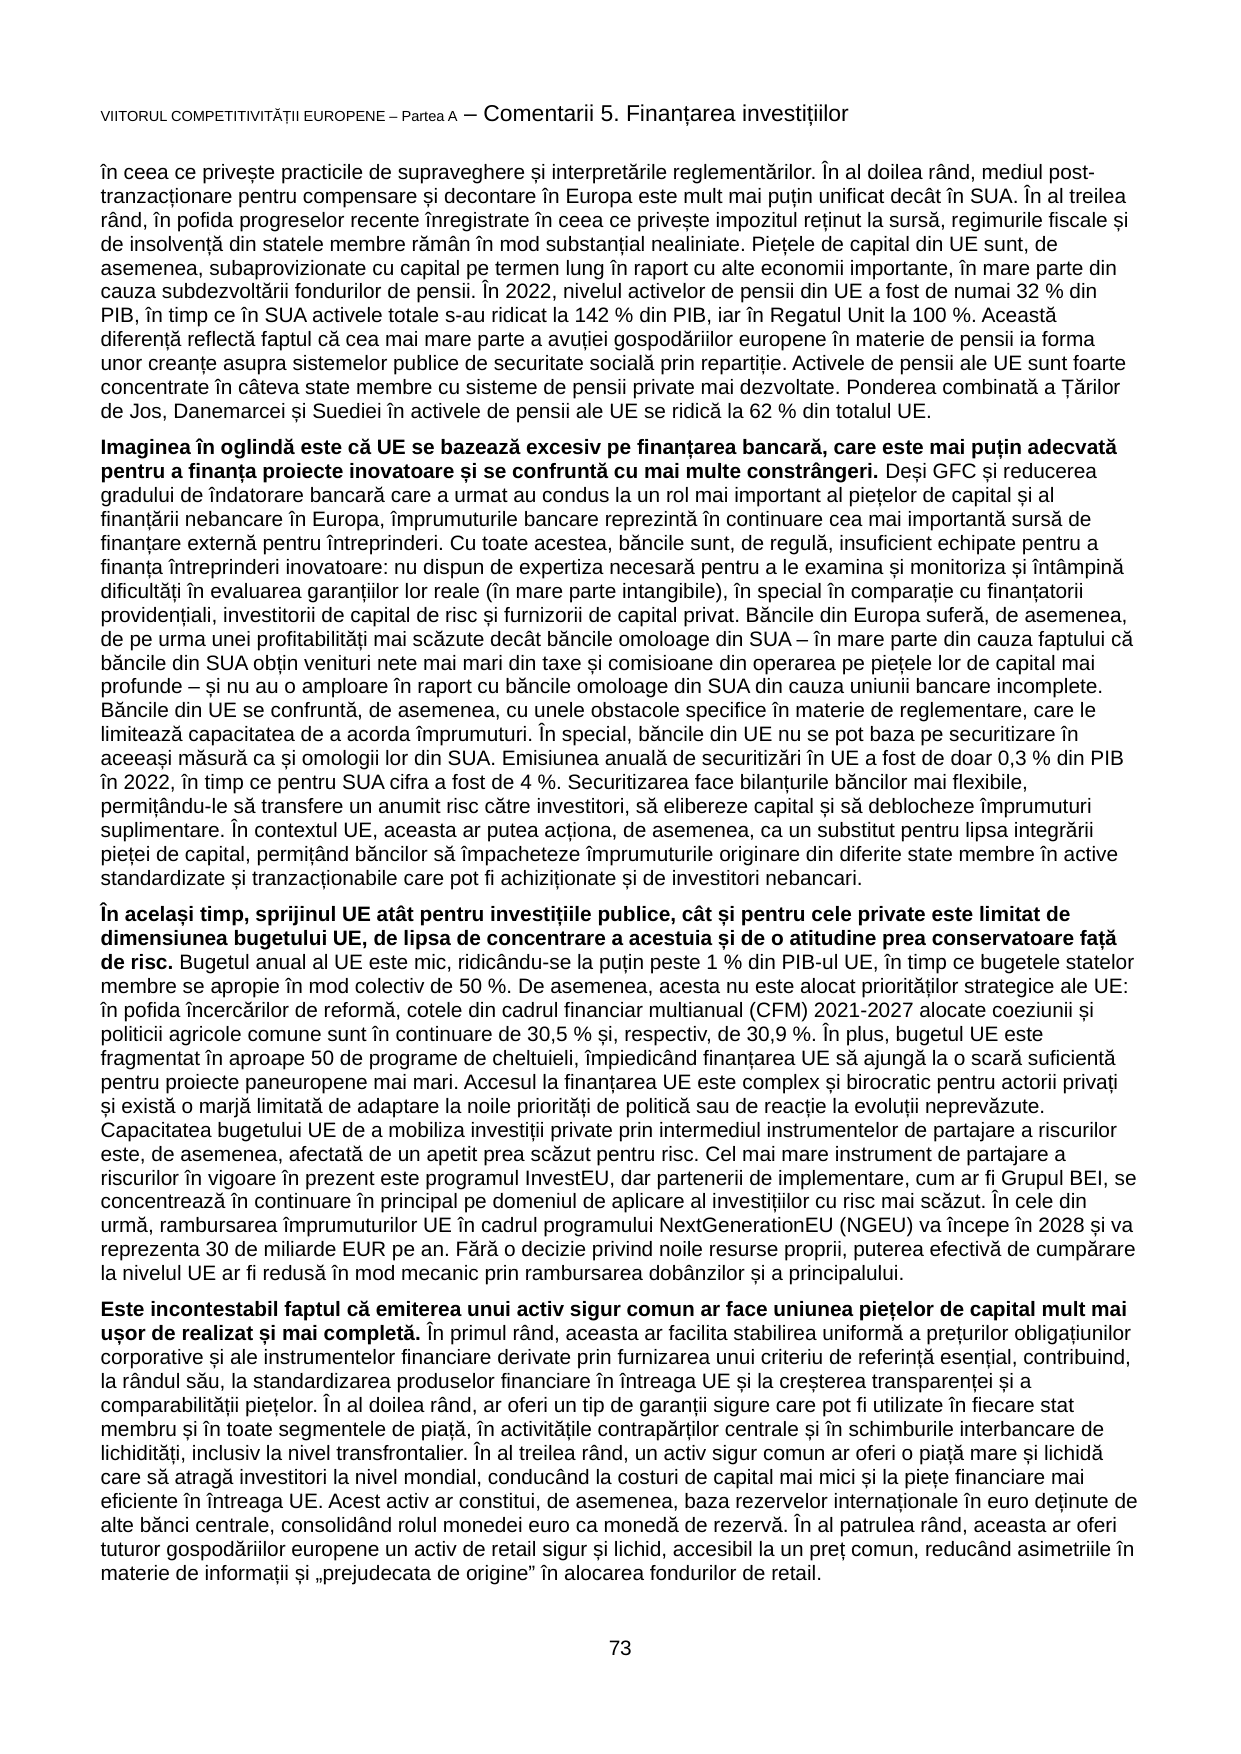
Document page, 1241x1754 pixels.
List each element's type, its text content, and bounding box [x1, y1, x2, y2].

text în ceea ce privește practicile de supraveghere și interpretările reglementărilor. În al doilea rând, mediul post-tranzacționare pentru compensare și decontare în Europa este mult mai puțin unificat decât în SUA. În al treilea rând, în pofida progreselor recente înregistrate în ceea ce privește impozitul reținut la sursă, regimurile fiscale și de insolvență din statele membre rămân în mod substanțial nealiniate. Piețele de capital din UE sunt, de asemenea, subaprovizionate cu capital pe termen lung în raport cu alte economii importante, în mare parte din cauza subdezvoltării fondurilor de pensii. În 2022, nivelul activelor de pensii din UE a fost de numai 32 % din PIB, în timp ce în SUA activele totale s-au ridicat la 142 % din PIB, iar în Regatul Unit la 100 %. Această diferență reflectă faptul că cea mai mare parte a avuției gospodăriilor europene în materie de pensii ia forma unor creanțe asupra sistemelor publice de securitate socială prin repartiție. Activele de pensii ale UE sunt foarte concentrate în câteva state membre cu sisteme de pensii private mai dezvoltate. Ponderea combinată a Țărilor de Jos, Danemarcei și Suediei în activele de pensii ale UE se ridică la 62 % din totalul UE. [100, 159, 1140, 423]
text În același timp, sprijinul UE atât pentru investițiile publice, cât și pentru cele private este limitat de dimensiunea bugetului UE, de lipsa de concentrare a acestuia și de o atitudine prea conservatoare față de risc. Bugetul anual al UE este mic, ridicându-se la puțin peste 1 % din PIB-ul UE, în timp ce bugetele statelor membre se apropie în mod colectiv de 50 %. De asemenea, acesta nu este alocat priorităților strategice ale UE: în pofida încercărilor de reformă, cotele din cadrul financiar multianual (CFM) 2021-2027 alocate coeziunii și politicii agricole comune sunt în continuare de 30,5 % și, respectiv, de 30,9 %. În plus, bugetul UE este fragmentat în aproape 50 de programe de cheltuieli, împiedicând finanțarea UE să ajungă la o scară suficientă pentru proiecte paneuropene mai mari. Accesul la finanțarea UE este complex și birocratic pentru actorii privați și există o marjă limitată de adaptare la noile priorități de politică sau de reacție la evoluții neprevăzute. Capacitatea bugetului UE de a mobiliza investiții private prin intermediul instrumentelor de partajare a riscurilor este, de asemenea, afectată de un apetit prea scăzut pentru risc. Cel mai mare instrument de partajare a riscurilor în vigoare în prezent este programul InvestEU, dar partenerii de implementare, cum ar fi Grupul BEI, se concentrează în continuare în principal pe domeniul de aplicare al investițiilor cu risc mai scăzut. În cele din urmă, rambursarea împrumuturilor UE în cadrul programului NextGenerationEU (NGEU) va începe în 2028 și va reprezenta 30 de miliarde EUR pe an. Fără o decizie privind noile resurse proprii, puterea efectivă de cumpărare la nivelul UE ar fi redusă în mod mecanic prin rambursarea dobânzilor și a principalului. [100, 902, 1140, 1285]
text Este incontestabil faptul că emiterea unui activ sigur comun ar face uniunea piețelor de capital mult mai ușor de realizat și mai completă. În primul rând, aceasta ar facilita stabilirea uniformă a prețurilor obligațiunilor corporative și ale instrumentelor financiare derivate prin furnizarea unui criteriu de referință esențial, contribuind, la rândul său, la standardizarea produselor financiare în întreaga UE și la creșterea transparenței și a comparabilității piețelor. În al doilea rând, ar oferi un tip de garanții sigure care pot fi utilizate în fiecare stat membru și în toate segmentele de piață, în activitățile contrapărților centrale și în schimburile interbancare de lichidități, inclusiv la nivel transfrontalier. În al treilea rând, un activ sigur comun ar oferi o piață mare și lichidă care să atragă investitori la nivel mondial, conducând la costuri de capital mai mici și la piețe financiare mai eficiente în întreaga UE. Acest activ ar constitui, de asemenea, baza rezervelor internaționale în euro deținute de alte bănci centrale, consolidând rolul monedei euro ca monedă de rezervă. În al patrulea rând, aceasta ar oferi tuturor gospodăriilor europene un activ de retail sigur și lichid, accesibil la un preț comun, reducând asimetriile în materie de informații și „prejudecata de origine” în alocarea fondurilor de retail. [100, 1297, 1140, 1584]
text Imaginea în oglindă este că UE se bazează excesiv pe finanțarea bancară, care este mai puțin adecvată pentru a finanța proiecte inovatoare și se confruntă cu mai multe constrângeri. Deși GFC și reducerea gradului de îndatorare bancară care a urmat au condus la un rol mai important al piețelor de capital și al finanțării nebancare în Europa, împrumuturile bancare reprezintă în continuare cea mai importantă sursă de finanțare externă pentru întreprinderi. Cu toate acestea, băncile sunt, de regulă, insuficient echipate pentru a finanța întreprinderi inovatoare: nu dispun de expertiza necesară pentru a le examina și monitoriza și întâmpină dificultăți în evaluarea garanțiilor lor reale (în mare parte intangibile), în special în comparație cu finanțatorii providențiali, investitorii de capital de risc și furnizorii de capital privat. Băncile din Europa suferă, de asemenea, de pe urma unei profitabilități mai scăzute decât băncile omoloage din SUA – în mare parte din cauza faptului că băncile din SUA obțin venituri nete mai mari din taxe și comisioane din operarea pe piețele lor de capital mai profunde – și nu au o amploare în raport cu băncile omoloage din SUA din cauza uniunii bancare incomplete. Băncile din UE se confruntă, de asemenea, cu unele obstacole specifice în materie de reglementare, care le limitează capacitatea de a acorda împrumuturi. În special, băncile din UE nu se pot baza pe securitizare în aceeași măsură ca și omologii lor din SUA. Emisiunea anuală de securitizări în UE a fost de doar 0,3 % din PIB în 2022, în timp ce pentru SUA cifra a fost de 4 %. Securitizarea face bilanțurile băncilor mai flexibile, permițându-le să transfere un anumit risc către investitori, să elibereze capital și să deblocheze împrumuturi suplimentare. În contextul UE, aceasta ar putea acționa, de asemenea, ca un substitut pentru lipsa integrării pieței de capital, permițând băncilor să împacheteze împrumuturile originare din diferite state membre în active standardizate și tranzacționabile care pot fi achiziționate și de investitori nebancari. [100, 435, 1140, 890]
